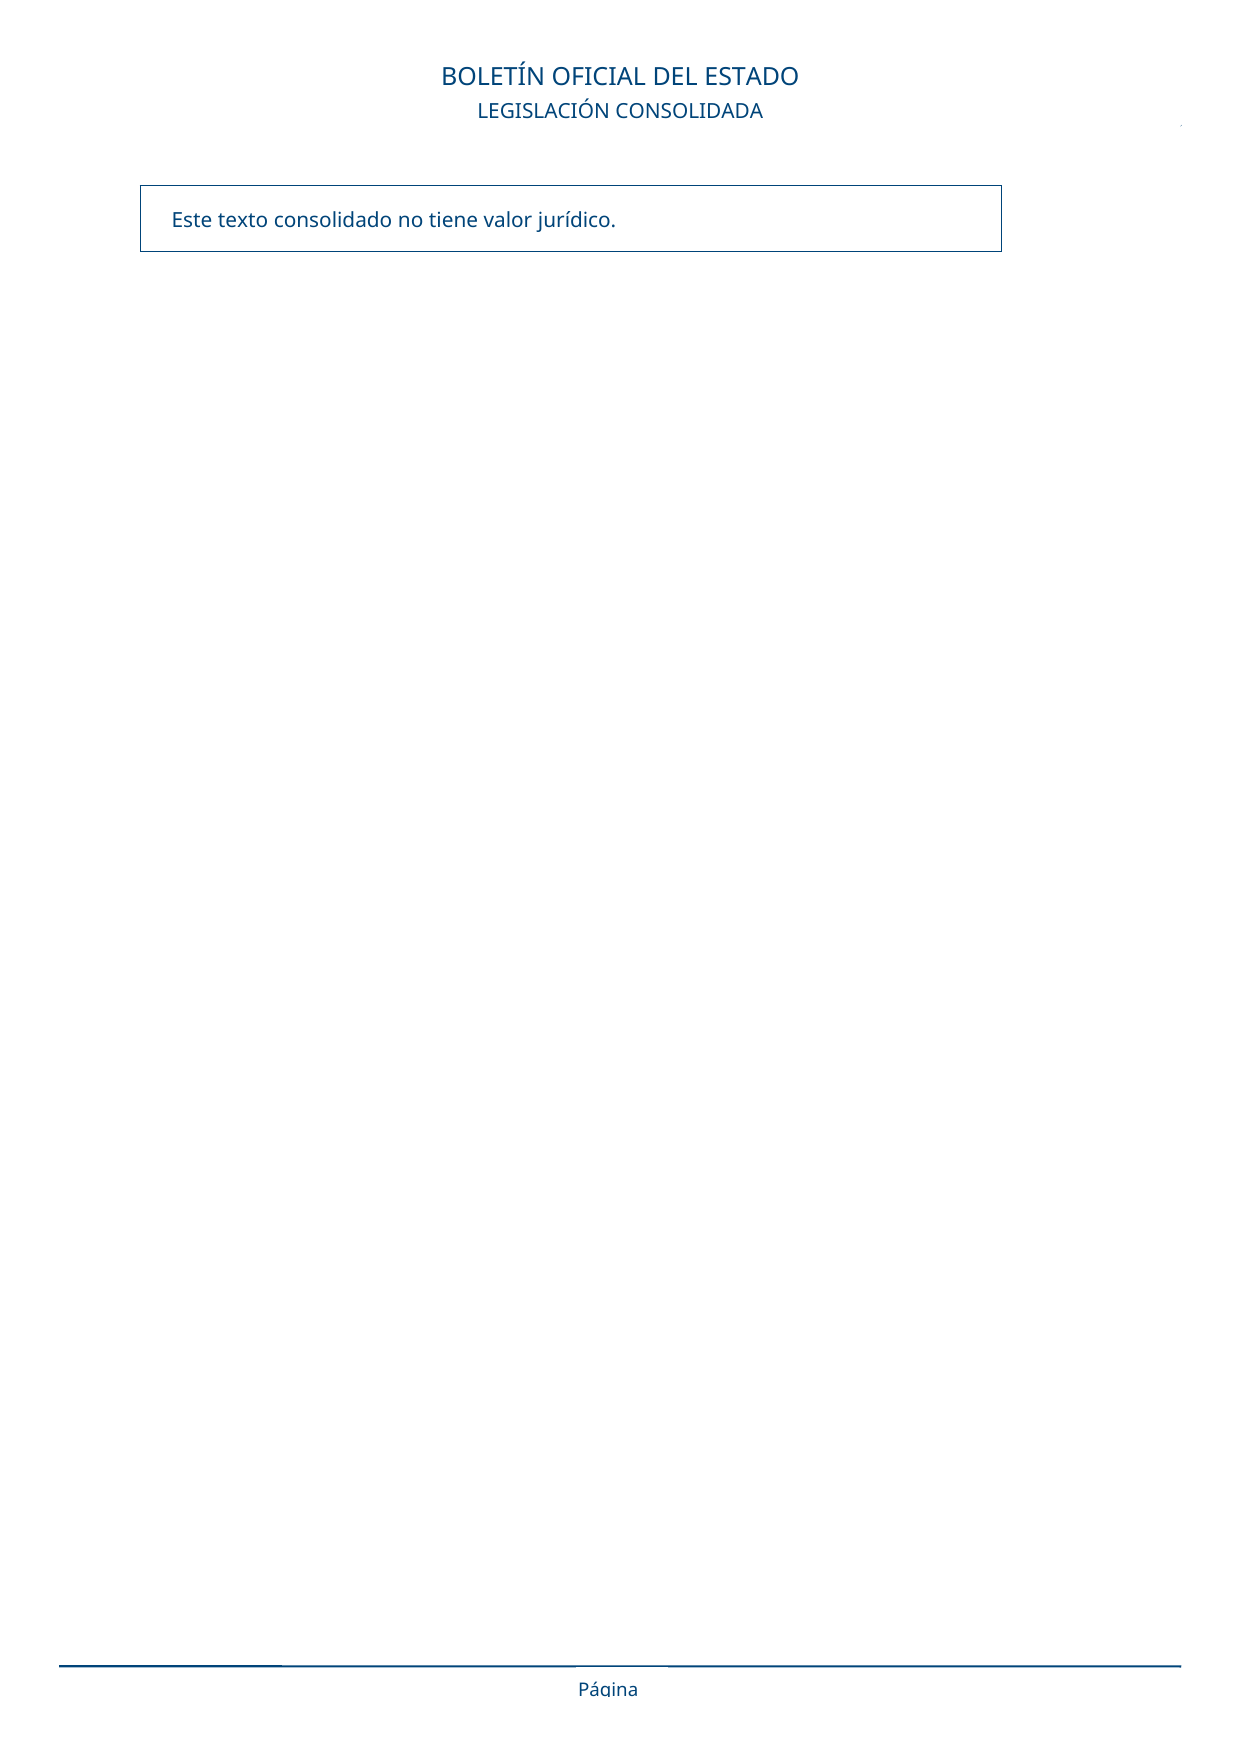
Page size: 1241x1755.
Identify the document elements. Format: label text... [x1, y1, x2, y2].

text Este texto consolidado no tiene valor jurídico. [171, 205, 1001, 233]
